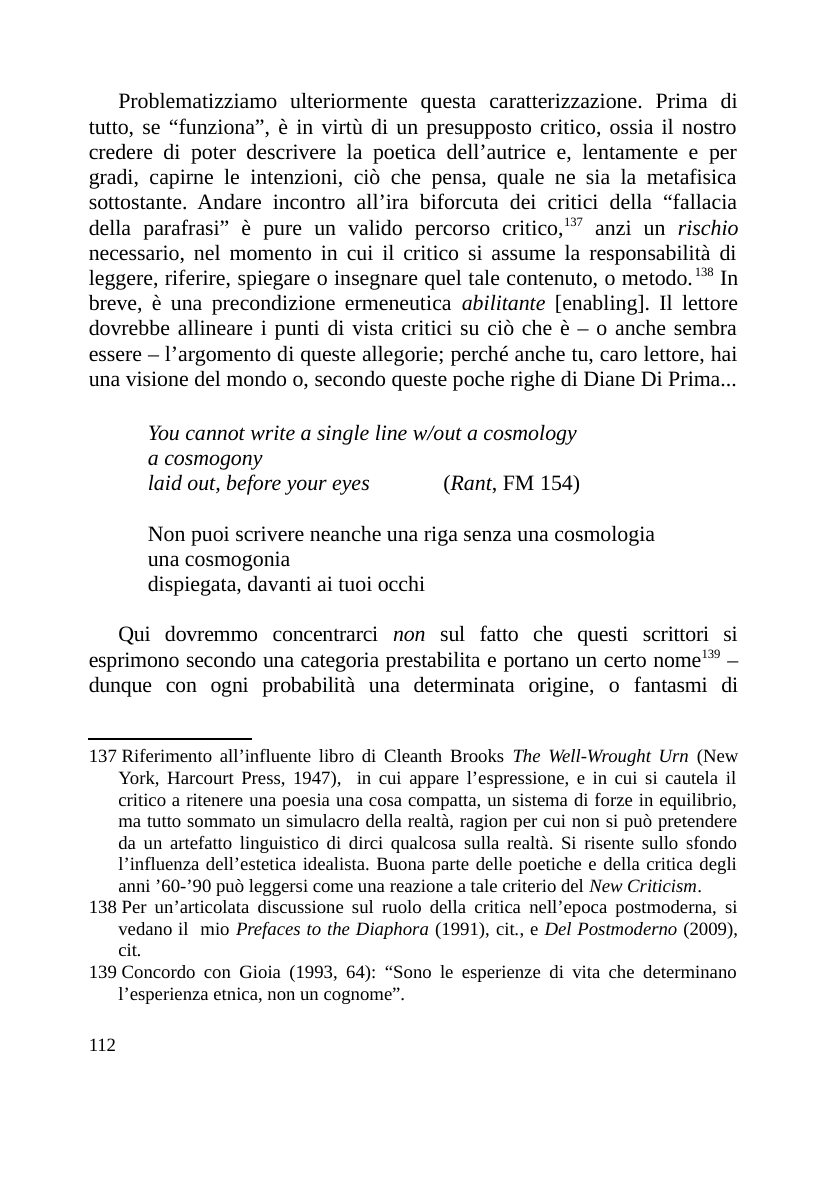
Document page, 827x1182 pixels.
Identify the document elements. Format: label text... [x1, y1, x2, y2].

text dispiegata, davanti ai tuoi occhi [148, 571, 709, 596]
text Problematizziamo ulteriormente questa caratterizzazione. Prima di tutto, se “funziona”, è in virtù di un presupposto critico, ossia il nostro credere di poter descrivere la poetica dell’autrice e, lentamente e per gradi, capirne le intenzioni, ciò che pensa, quale ne sia la metafisica sottostante. Andare incontro all’ira biforcuta dei critici della “fallacia della parafrasi” è pure un valido percorso critico, anzi un rischio necessario, nel momento in cui il critico si assume la responsabilità di leggere, riferire, spiegare o insegnare quel tale contenuto, o metodo. In breve, è una precondizione ermeneutica abilitante [enabling]. Il lettore dovrebbe allineare i punti di vista critici su ciò che è – o anche sembra essere – l’argomento di queste allegorie; perché anche tu, caro lettore, hai una visione del mondo o, secondo queste poche righe di Diane Di Prima... [88, 88, 738, 391]
text Per un’articolata discussione sul ruolo della critica nell’epoca postmoderna, si vedano il mio Prefaces to the Diaphora (1991), cit., e Del Postmoderno (2009), cit. [88, 896, 738, 961]
text laid out, before your eyes (Rant, FM 154) [148, 470, 709, 495]
text Riferimento all’influente libro di Cleanth Brooks The Well-Wrought Urn (New York, Harcourt Press, 1947), in cui appare l’espressione, e in cui si cautela il critico a ritenere una poesia una cosa compatta, un sistema di forze in equilibrio, ma tutto sommato un simulacro della realtà, ragion per cui non si può pretendere da un artefatto linguistico di dirci qualcosa sulla realtà. Si risente sullo sfondo l’influenza dell’estetica idealista. Buona parte delle poetiche e della critica degli anni ’60-’90 può leggersi come una reazione a tale criterio del New Criticism. [88, 745, 738, 896]
text a cosmogony [148, 445, 709, 470]
text Concordo con Gioia (1993, 64): “Sono le esperienze di vita che determinano l’esperienza etnica, non un cognome”. [88, 961, 738, 1004]
text una cosmogonia [148, 546, 709, 571]
text Qui dovremmo concentrarci non sul fatto che questi scrittori si esprimono secondo una categoria prestabilita e portano un certo nome – dunque con ogni probabilità una determinata origine, o fantasmi di [88, 621, 738, 697]
text You cannot write a single line w/out a cosmology [148, 420, 709, 445]
text Non puoi scrivere neanche una riga senza una cosmologia [148, 521, 709, 546]
